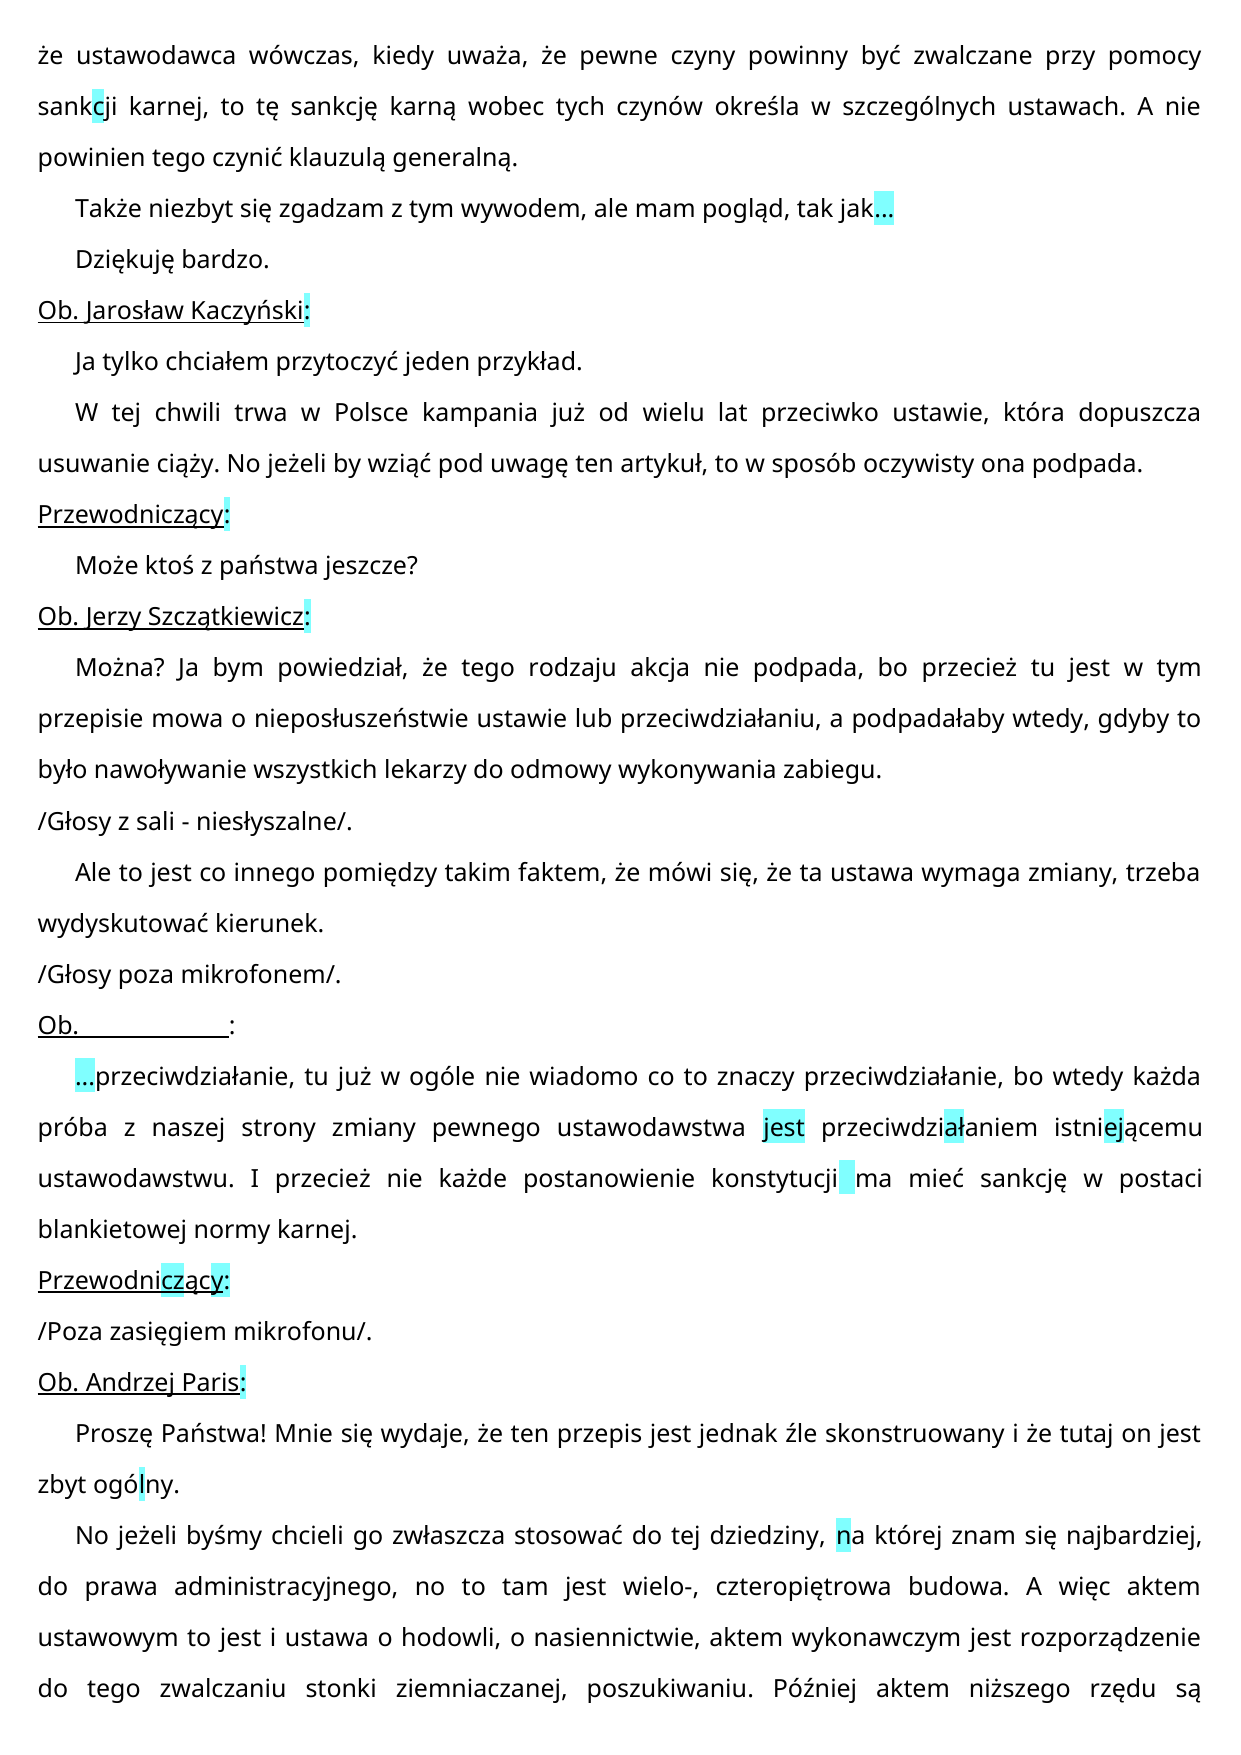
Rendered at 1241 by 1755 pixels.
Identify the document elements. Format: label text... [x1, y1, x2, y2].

text Dziękuję bardzo. [37, 242, 1203, 276]
text /Poza zasięgiem mikrofonu/. [37, 1313, 1203, 1348]
text Ob. Jarosław Kaczyński: [37, 293, 1203, 327]
text Ja tylko chciałem przytoczyć jeden przykład. [37, 344, 1203, 378]
text że ustawodawca wówczas, kiedy uważa, że pewne czyny powinny być zwalczane przy pomocy sankcji karnej, to tę sankcję karną wobec tych czynów określa w szczególnych ustawach. A nie powinien tego czynić klauzulą generalną. [37, 37, 1203, 174]
text Ob. Jerzy Szczątkiewicz: [37, 599, 1203, 633]
text Także niezbyt się zgadzam z tym wywodem, ale mam pogląd, tak jak... [37, 191, 1203, 225]
text Ale to jest co innego pomiędzy takim faktem, że mówi się, że ta ustawa wymaga zmiany, trzeba wydyskutować kierunek. [37, 854, 1203, 939]
text W tej chwili trwa w Polsce kampania już od wielu lat przeciwko ustawie, która dopuszcza usuwanie ciąży. No jeżeli by wziąć pod uwagę ten artykuł, to w sposób oczywisty ona podpada. [37, 395, 1203, 480]
text /Głosy poza mikrofonem/. [37, 956, 1203, 990]
text Proszę Państwa! Mnie się wydaje, że ten przepis jest jednak źle skonstruowany i że tutaj on jest zbyt ogólny. [37, 1416, 1203, 1501]
text Może ktoś z państwa jeszcze? [37, 548, 1203, 582]
text Ob. Andrzej Paris: [37, 1364, 1203, 1399]
text ...przeciwdziałanie, tu już w ogóle nie wiadomo co to znaczy przeciwdziałanie, bo wtedy każda próba z naszej strony zmiany pewnego ustawodawstwa jest przeciwdziałaniem istniejącemu ustawodawstwu. I przecież nie każde postanowienie konstytucji ma mieć sankcję w postaci blankietowej normy karnej. [37, 1058, 1203, 1246]
text Ob. : [37, 1007, 1203, 1041]
text /Głosy z sali - niesłyszalne/. [37, 803, 1203, 837]
text Można? Ja bym powiedział, że tego rodzaju akcja nie podpada, bo przecież tu jest w tym przepisie mowa o nieposłuszeństwie ustawie lub przeciwdziałaniu, a podpadałaby wtedy, gdyby to było nawoływanie wszystkich lekarzy do odmowy wykonywania zabiegu. [37, 650, 1203, 786]
text No jeżeli byśmy chcieli go zwłaszcza stosować do tej dziedziny, na której znam się najbardziej, do prawa administracyjnego, no to tam jest wielo-, czteropiętrowa budowa. A więc aktem ustawowym to jest i ustawa o hodowli, o nasiennictwie, aktem wykonawczym jest rozporządzenie do tego zwalczaniu stonki ziemniaczanej, poszukiwaniu. Później aktem niższego rzędu są [37, 1518, 1203, 1705]
text Przewodniczący: [37, 1262, 1203, 1297]
text Przewodniczący: [37, 497, 1203, 531]
